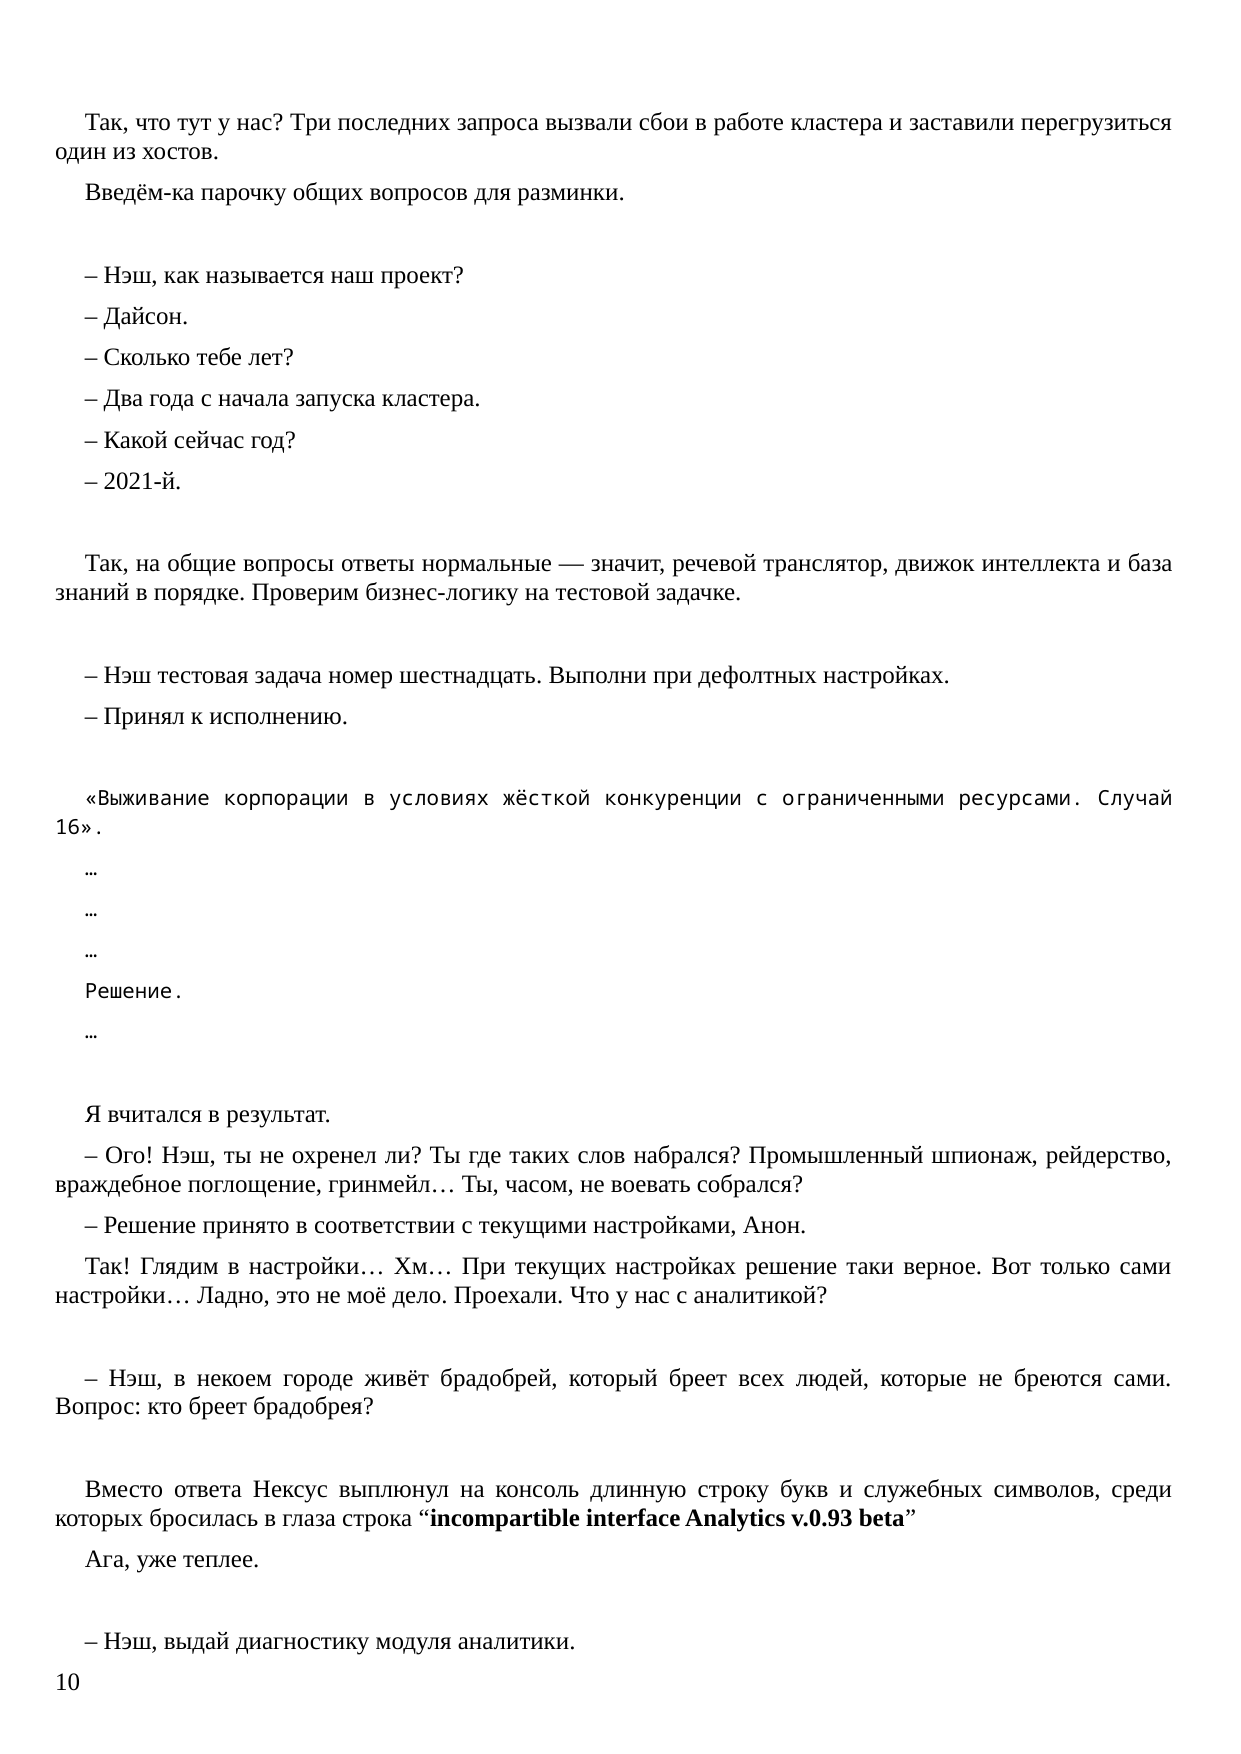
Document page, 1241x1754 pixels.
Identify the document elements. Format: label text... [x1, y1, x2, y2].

text Решение. [55, 976, 1173, 1004]
text Так, на общие вопросы ответы нормальные — значит, речевой транслятор, движок интеллекта и база знаний в порядке. Проверим бизнес-логику на тестовой задачке. [55, 548, 1173, 606]
text – Два года с начала запуска кластера. [55, 383, 1173, 412]
text – Дайсон. [55, 301, 1173, 330]
text «Выживание корпорации в условиях жёсткой конкуренции с ограниченными ресурсами. Случай 16». [55, 783, 1173, 840]
text – Нэш, выдай диагностику модуля аналитики. [55, 1626, 1173, 1655]
text – Принял к исполнению. [55, 701, 1173, 730]
text – 2021-й. [55, 466, 1173, 495]
text – Решение принято в соответствии с текущими настройками, Анон. [55, 1210, 1173, 1239]
text … [55, 894, 1173, 922]
text – Нэш, как называется наш проект? [55, 260, 1173, 288]
text – Нэш, в некоем городе живёт брадобрей, который бреет всех людей, которые не бреются сами. Вопрос: кто бреет брадобрея? [55, 1363, 1173, 1420]
text Ага, уже теплее. [55, 1544, 1173, 1573]
text – Нэш тестовая задача номер шестнадцать. Выполни при дефолтных настройках. [55, 660, 1173, 688]
text – Ого! Нэш, ты не охренел ли? Ты где таких слов набрался? Промышленный шпионаж, рейдерство, враждебное поглощение, гринмейл… Ты, часом, не воевать собрался? [55, 1140, 1173, 1198]
text … [55, 1017, 1173, 1045]
text Так! Глядим в настройки… Хм… При текущих настройках решение таки верное. Вот только сами настройки… Ладно, это не моё дело. Проехали. Что у нас с аналитикой? [55, 1251, 1173, 1309]
text Так, что тут у нас? Три последних запроса вызвали сбои в работе кластера и заставили перегрузиться один из хостов. [55, 107, 1173, 165]
text – Сколько тебе лет? [55, 342, 1173, 371]
text – Какой сейчас год? [55, 425, 1173, 453]
text Введём-ка парочку общих вопросов для разминки. [55, 177, 1173, 206]
text Я вчитался в результат. [55, 1099, 1173, 1128]
text … [55, 935, 1173, 963]
text … [55, 853, 1173, 881]
text Вместо ответа Нексус выплюнул на консоль длинную строку букв и служебных символов, среди которых бросилась в глаза строка “incompartible interface Analytics v.0.93 beta” [55, 1474, 1173, 1531]
